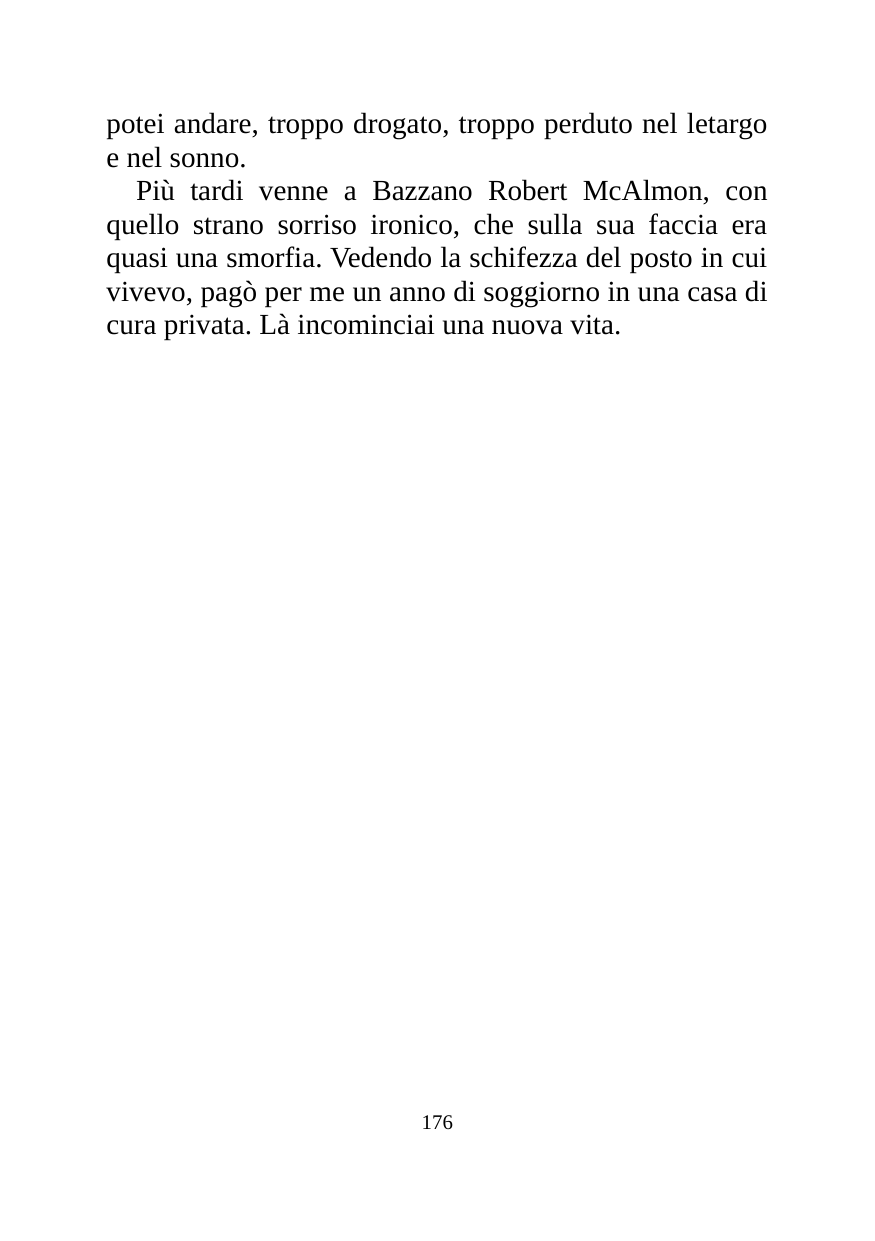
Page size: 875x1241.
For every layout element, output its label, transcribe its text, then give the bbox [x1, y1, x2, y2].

text Più tardi venne a Bazzano Robert McAlmon, con quello strano sorriso ironico, che sulla sua faccia era quasi una smorfia. Vedendo la schifezza del posto in cui vivevo, pagò per me un anno di soggiorno in una casa di cura privata. Là incominciai una nuova vita. [106, 173, 768, 341]
text potei andare, troppo drogato, troppo perduto nel letargo e nel sonno. [106, 106, 768, 173]
